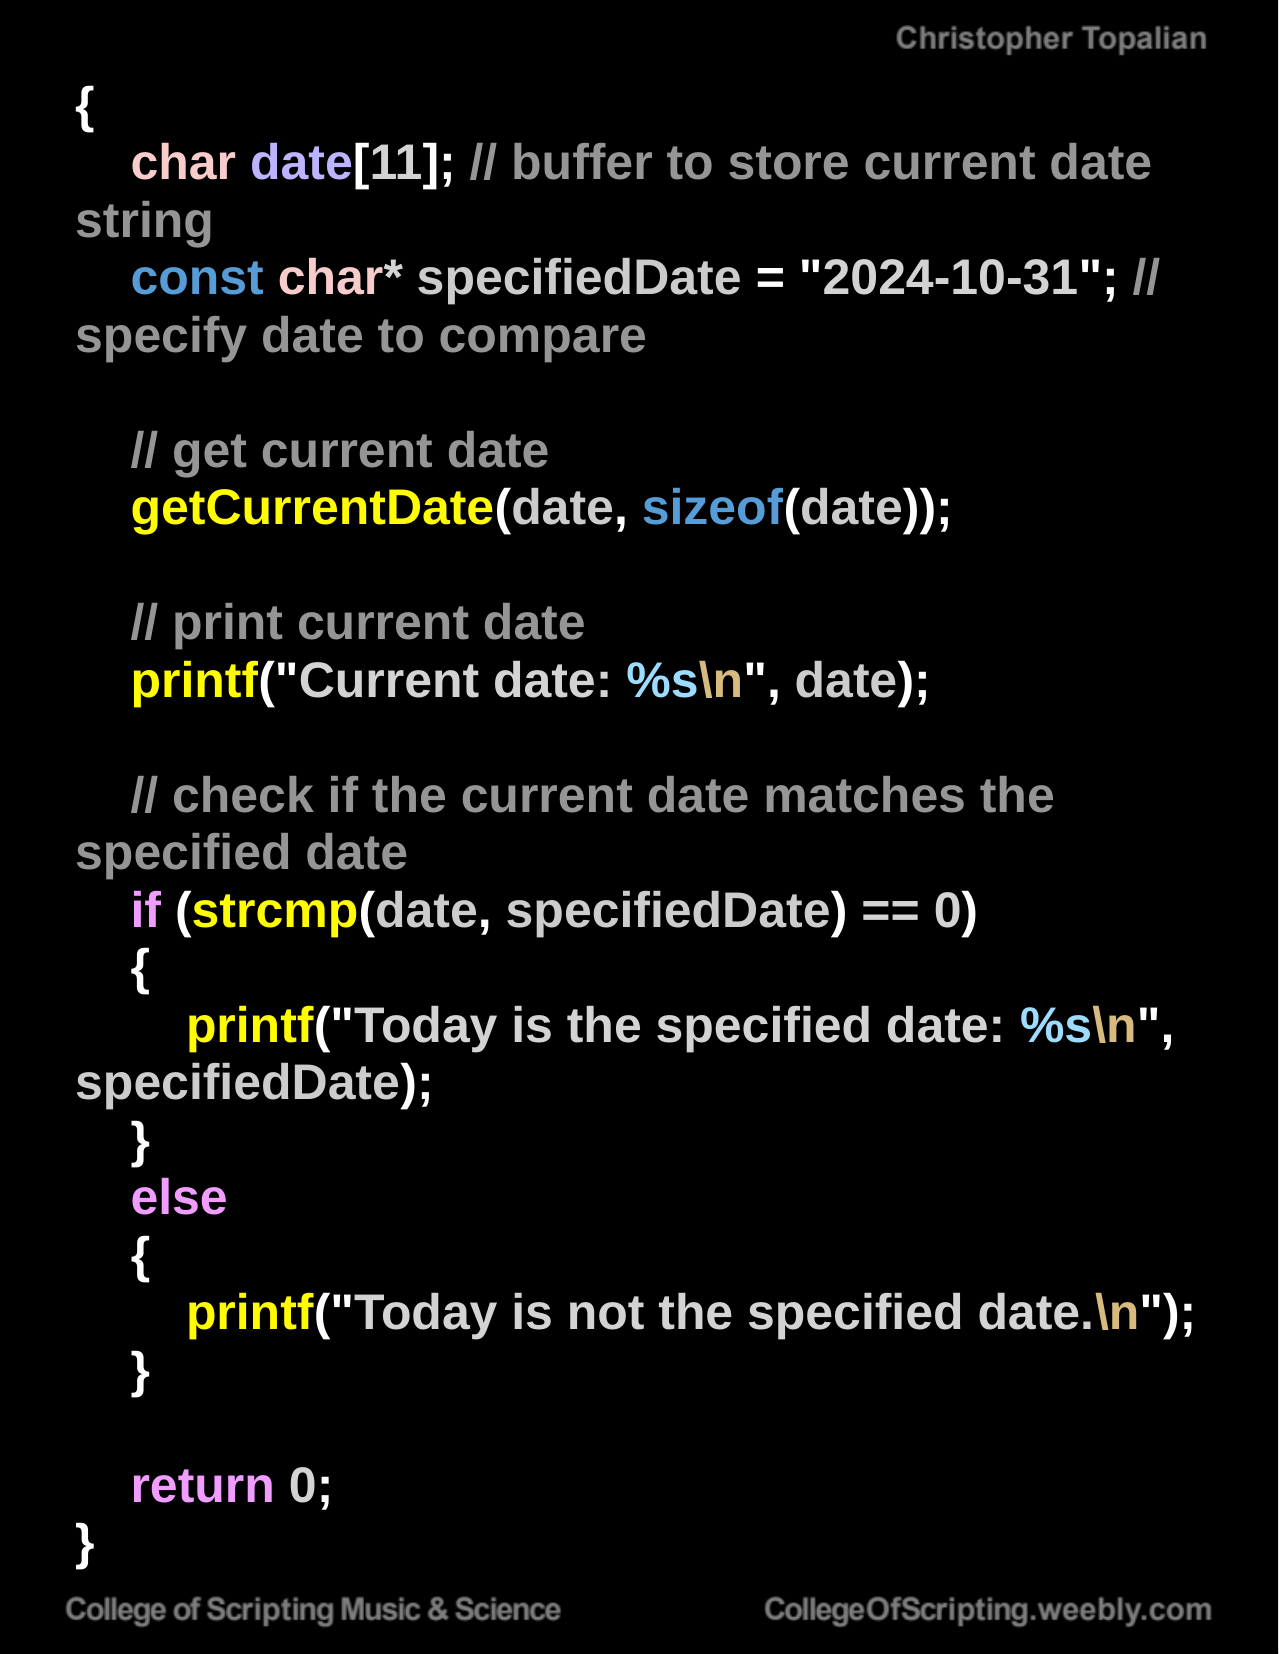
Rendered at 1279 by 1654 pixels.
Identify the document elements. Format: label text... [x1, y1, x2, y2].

text if (strcmp(date, specifiedDate) == 0) [75, 880, 1203, 937]
text } [75, 1340, 1203, 1397]
text printf("Today is not the specified date.\n"); [75, 1282, 1203, 1340]
text else [75, 1167, 1203, 1225]
text char date[11]; // buffer to store current date string [75, 132, 1203, 247]
text // check if the current date matches the specified date [75, 765, 1203, 880]
text { [75, 937, 1203, 995]
text { [75, 1225, 1203, 1282]
text return 0; [75, 1455, 1203, 1512]
text // get current date [75, 420, 1203, 477]
text printf("Current date: %s\n", date); [75, 650, 1203, 707]
text getCurrentDate(date, sizeof(date)); [75, 477, 1203, 535]
text } [75, 1110, 1203, 1167]
text printf("Today is the specified date: %s\n", specifiedDate); [75, 995, 1203, 1110]
text // print current date [75, 592, 1203, 650]
text { [75, 75, 1203, 132]
text } [75, 1512, 1203, 1570]
text const char* specifiedDate = "2024-10-31"; // specify date to compare [75, 247, 1203, 362]
